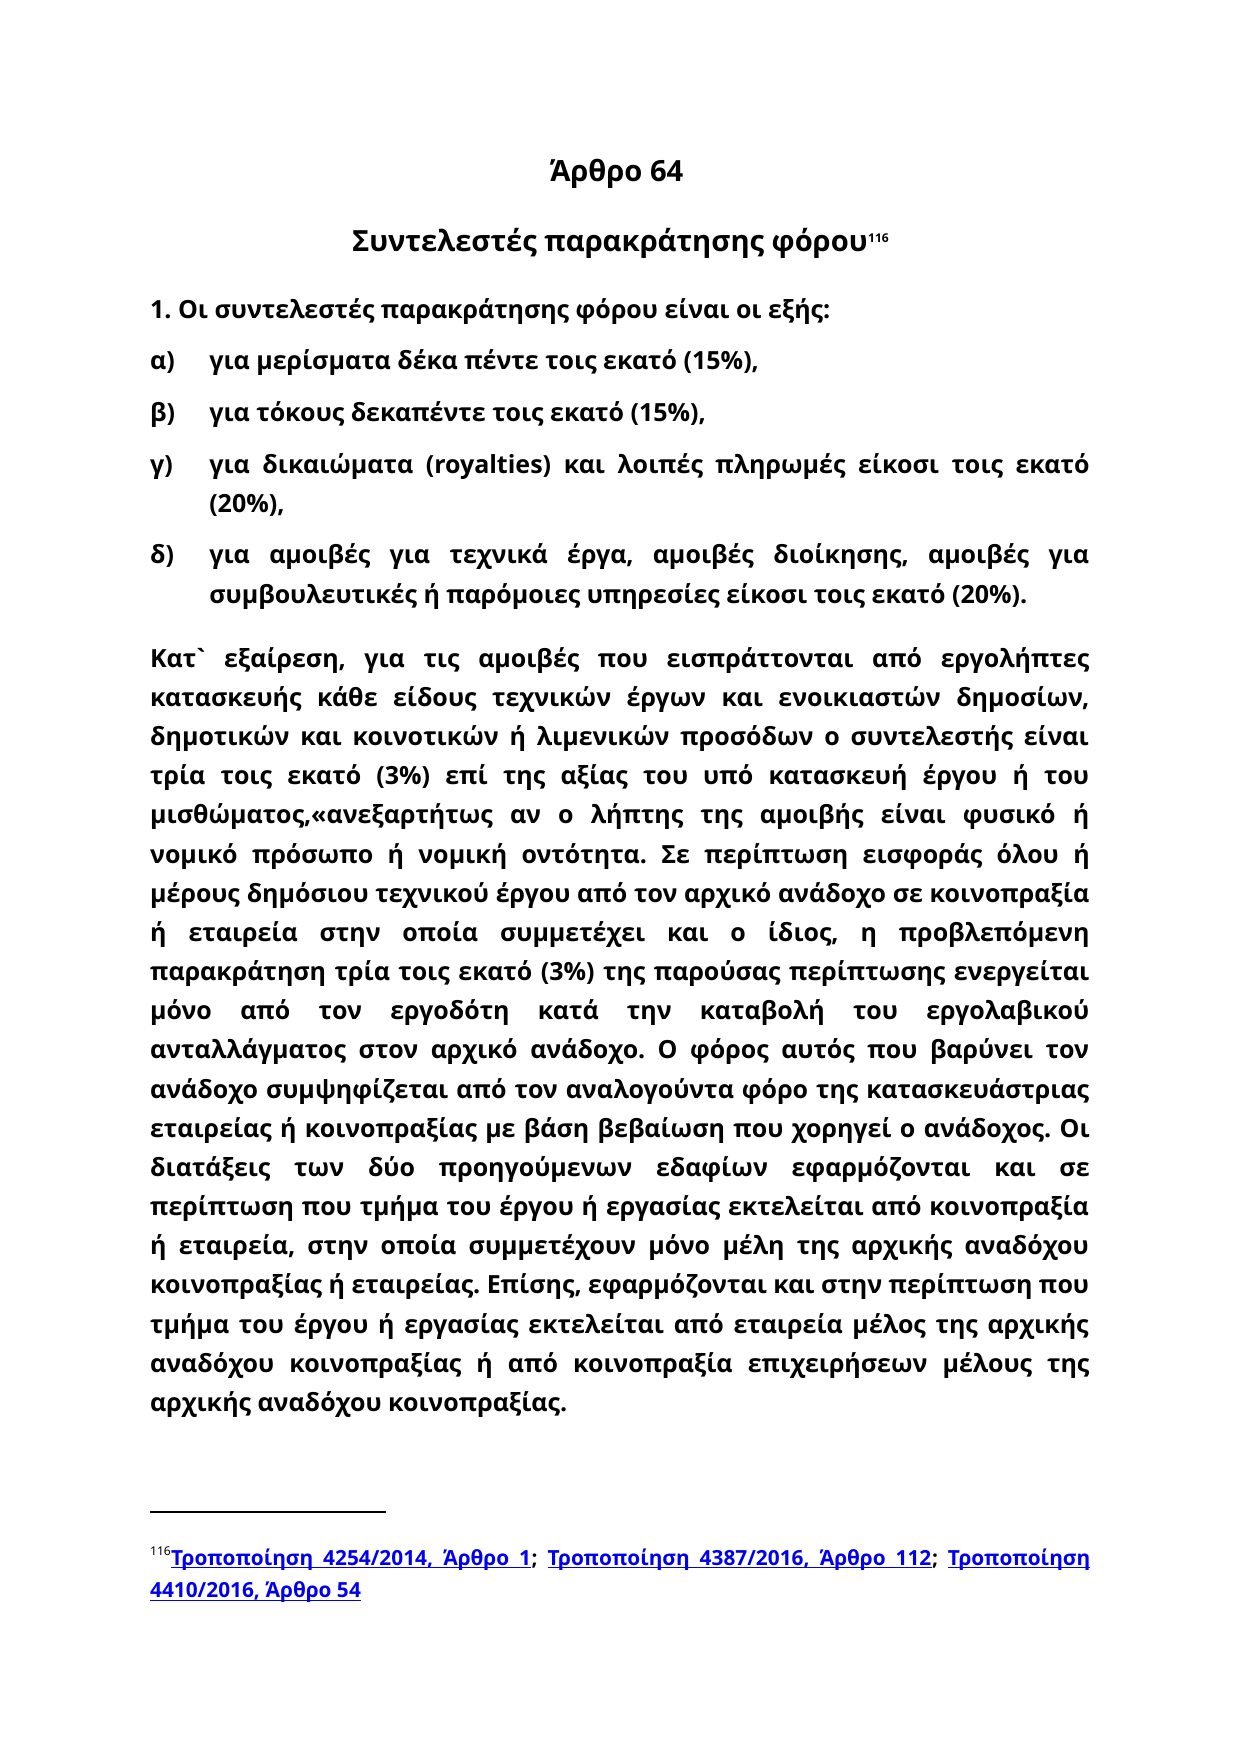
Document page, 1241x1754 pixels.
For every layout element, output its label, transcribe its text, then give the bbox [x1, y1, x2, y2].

list β) για τόκους δεκαπέντε τοις εκατό (15%), [150, 394, 1090, 429]
text Τροποποίηση 4254/2014, Άρθρο 1; Τροποποίηση 4387/2016, Άρθρο 112; Τροποποίηση 4410/2016, Άρθρο 54 [150, 1543, 1090, 1604]
list γ) για δικαιώματα (royalties) και λοιπές πληρωμές είκοσι τοις εκατό (20%), [150, 446, 1090, 519]
subtitle Άρθρο 64 [150, 150, 1090, 190]
text Κατ` εξαίρεση, για τις αμοιβές που εισπράττονται από εργολήπτες κατασκευής κάθε είδους τεχνικών έργων και ενοικιαστών δημοσίων, δημοτικών και κοινοτικών ή λιμενικών προσόδων ο συντελεστής είναι τρία τοις εκατό (3%) επί της αξίας του υπό κατασκευή έργου ή του μισθώματος,«ανεξαρτήτως αν ο λήπτης της αμοιβής είναι φυσικό ή νομικό πρόσωπο ή νομική οντότητα. Σε περίπτωση εισφοράς όλου ή μέρους δημόσιου τεχνικού έργου από τον αρχικό ανάδοχο σε κοινοπραξία ή εταιρεία στην οποία συμμετέχει και ο ίδιος, η προβλεπόμενη παρακράτηση τρία τοις εκατό (3%) της παρούσας περίπτωσης ενεργείται μόνο από τον εργοδότη κατά την καταβολή του εργολαβικού ανταλλάγματος στον αρχικό ανάδοχο. Ο φόρος αυτός που βαρύνει τον ανάδοχο συμψηφίζεται από τον αναλογούντα φόρο της κατασκευάστριας εταιρείας ή κοινοπραξίας με βάση βεβαίωση που χορηγεί ο ανάδοχος. Οι διατάξεις των δύο προηγούμενων εδαφίων εφαρμόζονται και σε περίπτωση που τμήμα του έργου ή εργασίας εκτελείται από κοινοπραξία ή εταιρεία, στην οποία συμμετέχουν μόνο μέλη της αρχικής αναδόχου κοινοπραξίας ή εταιρείας. Επίσης, εφαρμόζονται και στην περίπτωση που τμήμα του έργου ή εργασίας εκτελείται από εταιρεία μέλος της αρχικής αναδόχου κοινοπραξίας ή από κοινοπραξία επιχειρήσεων μέλους της αρχικής αναδόχου κοινοπραξίας. [150, 640, 1090, 1419]
subtitle Συντελεστές παρακράτησης φόρου [150, 221, 1090, 260]
text 1. Οι συντελεστές παρακράτησης φόρου είναι οι εξής: [150, 291, 1090, 325]
list δ) για αμοιβές για τεχνικά έργα, αμοιβές διοίκησης, αμοιβές για συμβουλευτικές ή παρόμοιες υπηρεσίες είκοσι τοις εκατό (20%). [150, 537, 1090, 610]
list α) για μερίσματα δέκα πέντε τοις εκατό (15%), [150, 343, 1090, 377]
